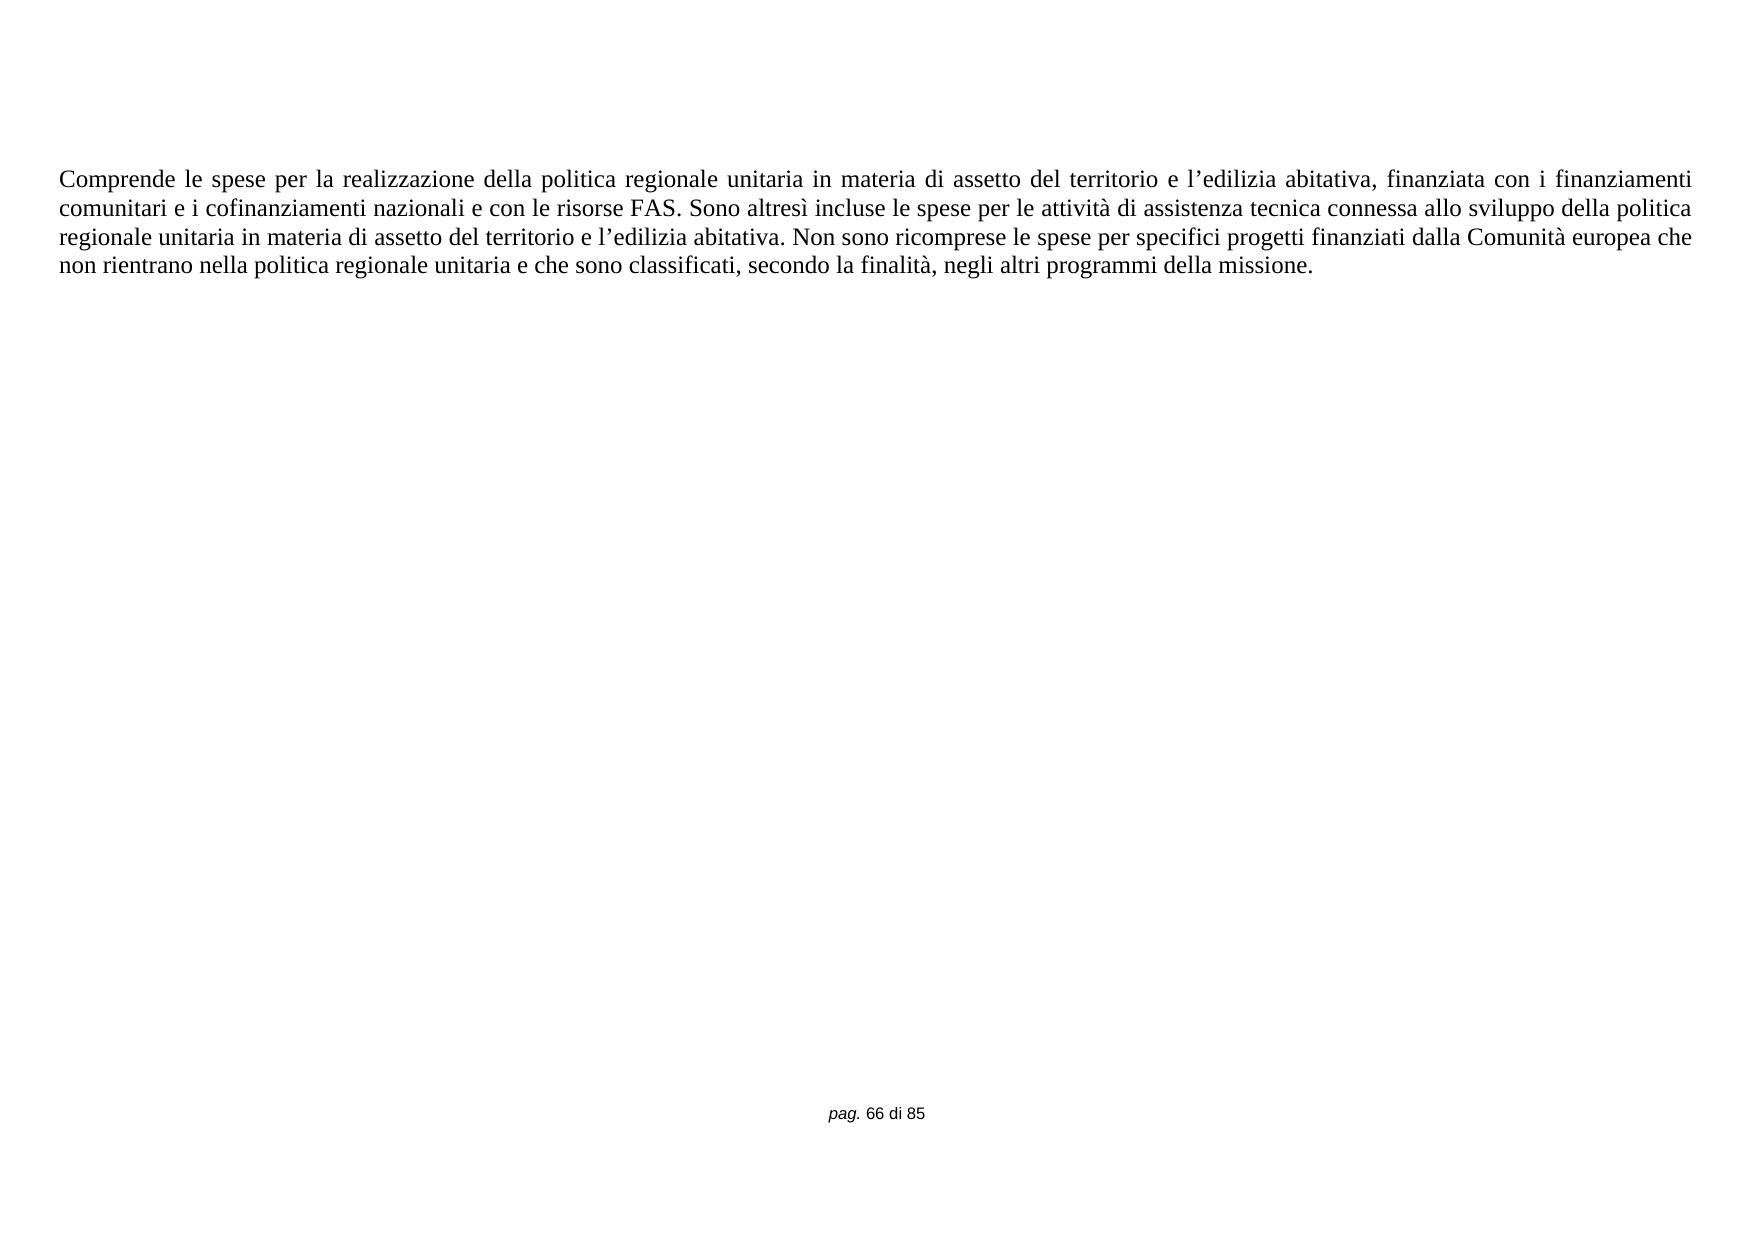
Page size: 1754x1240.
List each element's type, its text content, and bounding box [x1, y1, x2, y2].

text Comprende le spese per la realizzazione della politica regionale unitaria in materia di assetto del territorio e l’edilizia abitativa, finanziata con i finanziamenti comunitari e i cofinanziamenti nazionali e con le risorse FAS. Sono altresì incluse le spese per le attività di assistenza tecnica connessa allo sviluppo della politica regionale unitaria in materia di assetto del territorio e l’edilizia abitativa. Non sono ricomprese le spese per specifici progetti finanziati dalla Comunità europea che non rientrano nella politica regionale unitaria e che sono classificati, secondo la finalità, negli altri programmi della missione. [59, 164, 1695, 279]
